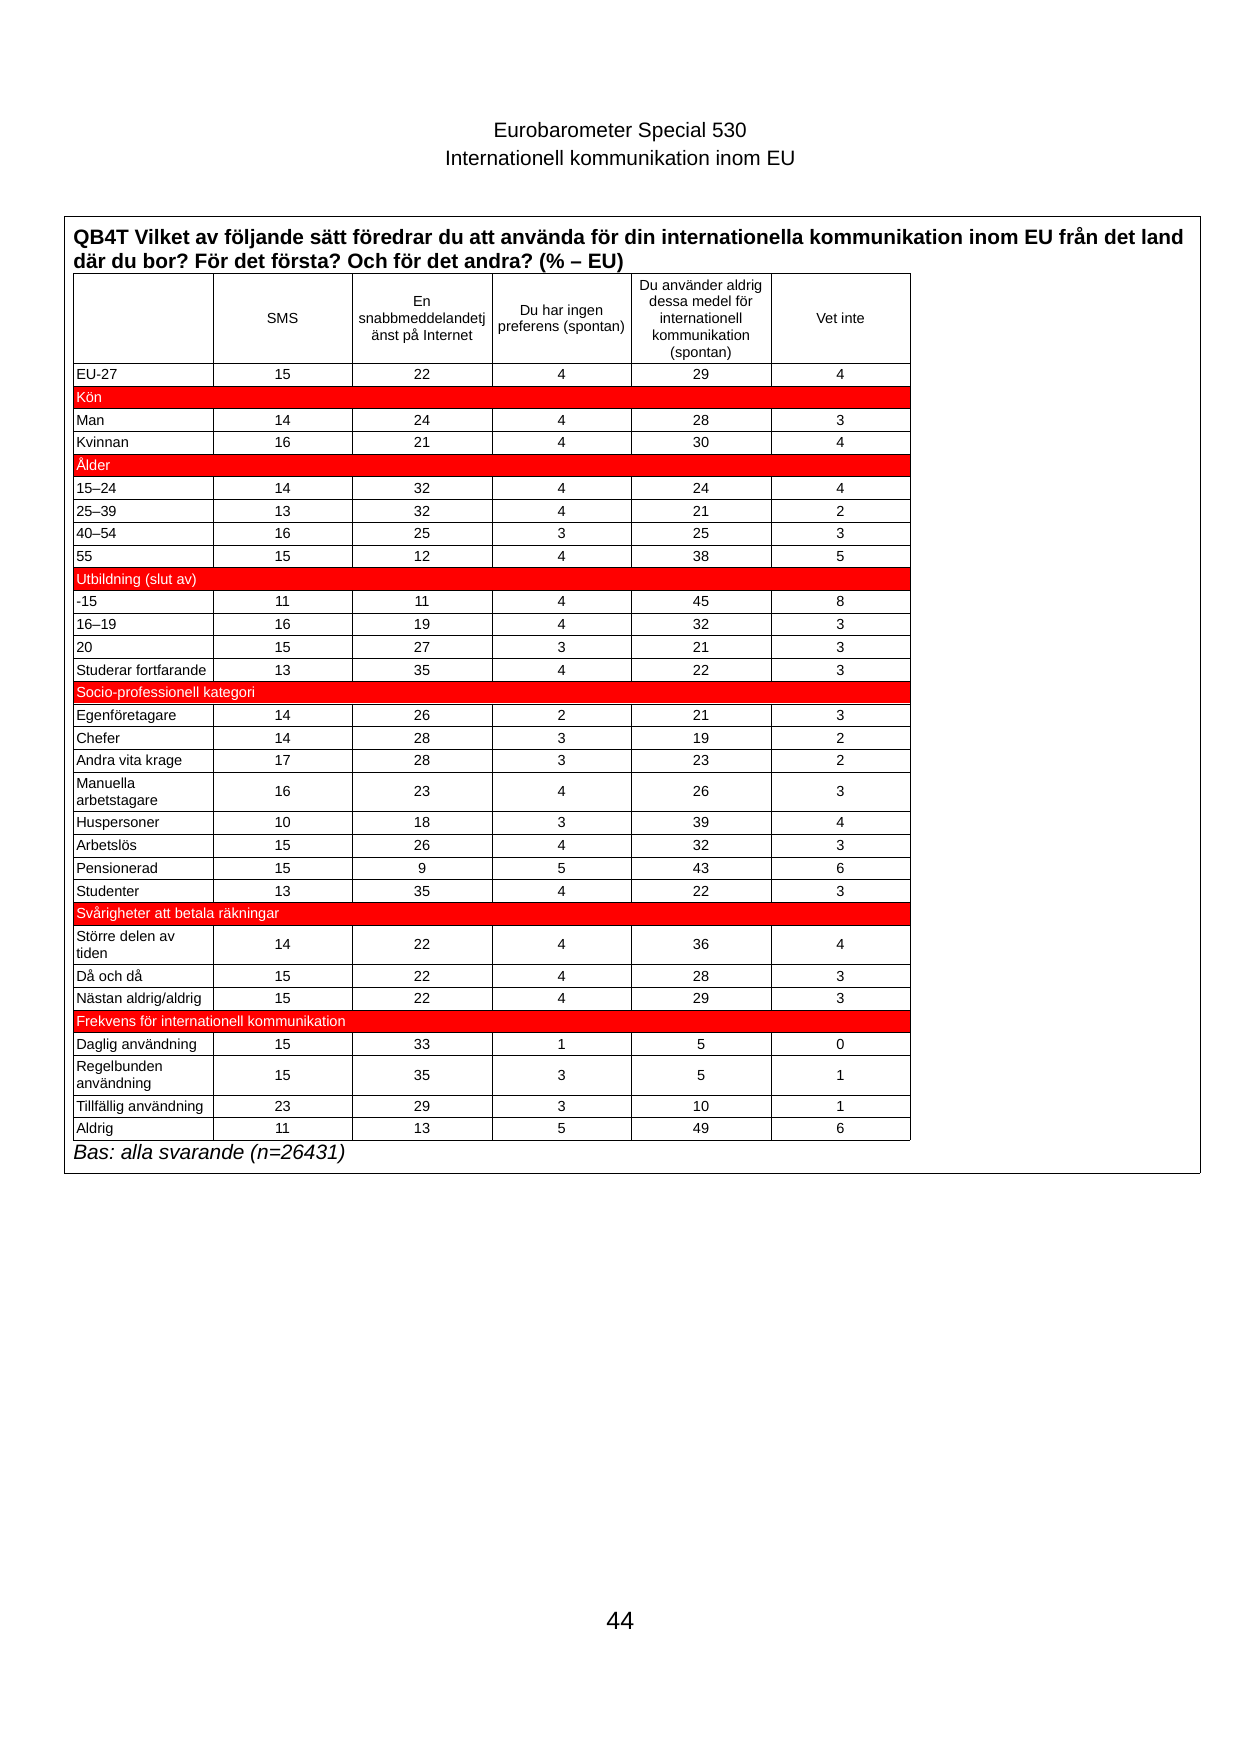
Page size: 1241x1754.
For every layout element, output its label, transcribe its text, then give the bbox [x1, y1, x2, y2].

table_cell Chefer [74, 727, 213, 749]
table_cell 43 [632, 858, 771, 879]
table_cell 24 [632, 477, 771, 499]
table_cell 28 [353, 750, 492, 772]
table_cell 22 [353, 364, 492, 386]
table_cell 17 [214, 750, 352, 772]
table_cell 4 [493, 614, 631, 635]
table_cell 49 [632, 1118, 771, 1140]
table_cell 4 [493, 477, 631, 499]
table_header Du använder aldrig dessa medel för internationell kommunikation (spontan) [632, 274, 771, 363]
table_cell 4 [772, 477, 910, 499]
table_cell 16 [214, 523, 352, 544]
table_cell 4 [493, 500, 631, 522]
table_cell 9 [353, 858, 492, 879]
table_cell Svårigheter att betala räkningar [74, 903, 910, 925]
table_cell 14 [214, 705, 352, 726]
table_cell 16–19 [74, 614, 213, 635]
table_cell 28 [353, 727, 492, 749]
table_cell 22 [353, 926, 492, 964]
table_cell Regelbunden användning [74, 1056, 213, 1094]
table_cell 39 [632, 812, 771, 834]
table_cell 4 [493, 364, 631, 386]
table_cell Nästan aldrig/aldrig [74, 988, 213, 1009]
text Bas: alla svarande (n=26431) [73, 1140, 1191, 1164]
table_cell 3 [772, 965, 910, 987]
table_cell 22 [353, 965, 492, 987]
table_cell Större delen av tiden [74, 926, 213, 964]
table_cell 20 [74, 636, 213, 658]
table_cell 3 [772, 705, 910, 726]
table_cell 11 [214, 591, 352, 613]
table_cell 3 [772, 636, 910, 658]
table_cell 16 [214, 773, 352, 811]
table_cell 26 [353, 835, 492, 857]
text QB4T Vilket av följande sätt föredrar du att använda för din internationella kommunikation inom EU från det land där du bor? För det första? Och för det andra? (% – EU) [73, 225, 1191, 273]
table_cell 26 [353, 705, 492, 726]
table_cell 19 [632, 727, 771, 749]
table_cell 32 [632, 614, 771, 635]
table_cell 0 [772, 1033, 910, 1055]
table_cell 3 [772, 523, 910, 544]
table_cell 29 [632, 364, 771, 386]
table_cell 5 [493, 858, 631, 879]
table_cell 11 [214, 1118, 352, 1140]
table_cell 32 [353, 500, 492, 522]
table_cell 28 [632, 409, 771, 431]
table_cell 1 [493, 1033, 631, 1055]
table_cell Frekvens för internationell kommunikation [74, 1011, 910, 1032]
table_cell 2 [772, 500, 910, 522]
table_cell 32 [353, 477, 492, 499]
table_cell 21 [632, 705, 771, 726]
table_cell 45 [632, 591, 771, 613]
table_cell Studerar fortfarande [74, 659, 213, 681]
table_cell 4 [493, 409, 631, 431]
table_cell 30 [632, 432, 771, 454]
table_cell 3 [493, 727, 631, 749]
table_cell 2 [772, 727, 910, 749]
table_cell 3 [772, 880, 910, 902]
table_cell 4 [493, 591, 631, 613]
table_cell 15 [214, 1033, 352, 1055]
table_cell 2 [493, 705, 631, 726]
table_cell 14 [214, 926, 352, 964]
table_cell 4 [493, 926, 631, 964]
table_cell 10 [214, 812, 352, 834]
table_cell 26 [632, 773, 771, 811]
table_cell 10 [632, 1096, 771, 1117]
table_cell Manuella arbetstagare [74, 773, 213, 811]
table_header Vet inte [772, 274, 910, 363]
table_cell 4 [493, 659, 631, 681]
table_cell 3 [772, 988, 910, 1009]
table_cell 29 [353, 1096, 492, 1117]
table_cell Daglig användning [74, 1033, 213, 1055]
table_cell 14 [214, 727, 352, 749]
table_cell 3 [493, 812, 631, 834]
table_cell 4 [493, 988, 631, 1009]
table_cell 19 [353, 614, 492, 635]
table_cell Huspersoner [74, 812, 213, 834]
table_cell 3 [772, 614, 910, 635]
table_cell 33 [353, 1033, 492, 1055]
table_cell Studenter [74, 880, 213, 902]
table_cell 4 [493, 835, 631, 857]
table_cell Då och då [74, 965, 213, 987]
table_cell 27 [353, 636, 492, 658]
table_cell 3 [493, 523, 631, 544]
table_cell 13 [214, 500, 352, 522]
table_cell 35 [353, 659, 492, 681]
table_cell 25–39 [74, 500, 213, 522]
table_cell 16 [214, 432, 352, 454]
table_cell Socio-professionell kategori [74, 682, 910, 703]
table_cell Aldrig [74, 1118, 213, 1140]
table_cell 4 [772, 926, 910, 964]
table_cell 25 [353, 523, 492, 544]
table_cell 13 [214, 659, 352, 681]
table_cell Pensionerad [74, 858, 213, 879]
table_cell 15 [214, 988, 352, 1009]
table_cell 3 [493, 1096, 631, 1117]
table_cell 4 [493, 880, 631, 902]
table_cell 23 [353, 773, 492, 811]
table_cell 21 [353, 432, 492, 454]
table_cell 25 [632, 523, 771, 544]
table_cell 5 [632, 1033, 771, 1055]
table_cell 1 [772, 1056, 910, 1094]
table_cell 6 [772, 1118, 910, 1140]
table_cell 12 [353, 546, 492, 567]
table_cell 3 [493, 1056, 631, 1094]
table_cell -15 [74, 591, 213, 613]
table_cell 28 [632, 965, 771, 987]
table_cell 15 [214, 835, 352, 857]
table_cell 14 [214, 477, 352, 499]
table_cell 38 [632, 546, 771, 567]
table_cell 4 [772, 812, 910, 834]
table_cell Kvinnan [74, 432, 213, 454]
table_cell 15 [214, 965, 352, 987]
table_cell 15 [214, 636, 352, 658]
table_cell 18 [353, 812, 492, 834]
table_cell 22 [632, 880, 771, 902]
table_cell 6 [772, 858, 910, 879]
table_cell 40–54 [74, 523, 213, 544]
table_header [74, 274, 213, 363]
table_cell 5 [632, 1056, 771, 1094]
table_cell Egenföretagare [74, 705, 213, 726]
table_header Du har ingen preferens (spontan) [493, 274, 631, 363]
table_cell 3 [493, 636, 631, 658]
table_cell 23 [632, 750, 771, 772]
table_header En snabbmeddelandetjänst på Internet [353, 274, 492, 363]
table_cell 21 [632, 636, 771, 658]
table_cell 15 [214, 546, 352, 567]
table_cell 24 [353, 409, 492, 431]
table_cell 15 [214, 1056, 352, 1094]
table_cell 11 [353, 591, 492, 613]
table_cell Tillfällig användning [74, 1096, 213, 1117]
table_cell 3 [493, 750, 631, 772]
table_cell 23 [214, 1096, 352, 1117]
table_cell 55 [74, 546, 213, 567]
table_cell 35 [353, 1056, 492, 1094]
table_cell Kön [74, 387, 910, 408]
table_cell 22 [353, 988, 492, 1009]
table_cell 4 [772, 364, 910, 386]
table_cell 16 [214, 614, 352, 635]
table_cell 15 [214, 364, 352, 386]
table_cell 36 [632, 926, 771, 964]
table_cell 15 [214, 858, 352, 879]
table_cell Andra vita krage [74, 750, 213, 772]
table_cell 5 [493, 1118, 631, 1140]
table_cell Ålder [74, 455, 910, 476]
table_cell 8 [772, 591, 910, 613]
table_cell 21 [632, 500, 771, 522]
table_cell 15–24 [74, 477, 213, 499]
table_cell 22 [632, 659, 771, 681]
table_cell 13 [353, 1118, 492, 1140]
table_cell 1 [772, 1096, 910, 1117]
table_cell Arbetslös [74, 835, 213, 857]
table_header SMS [214, 274, 352, 363]
table_cell 3 [772, 659, 910, 681]
table_cell 29 [632, 988, 771, 1009]
table_cell Utbildning (slut av) [74, 568, 910, 590]
table_cell 4 [493, 546, 631, 567]
table_cell 32 [632, 835, 771, 857]
table_cell 4 [493, 965, 631, 987]
table_cell 2 [772, 750, 910, 772]
table_cell 4 [493, 432, 631, 454]
table_cell 3 [772, 773, 910, 811]
table_cell 3 [772, 409, 910, 431]
table_cell Man [74, 409, 213, 431]
table_cell EU-27 [74, 364, 213, 386]
table_cell 4 [772, 432, 910, 454]
table_cell 35 [353, 880, 492, 902]
table_cell 5 [772, 546, 910, 567]
table_cell 13 [214, 880, 352, 902]
table_cell 14 [214, 409, 352, 431]
table_cell 4 [493, 773, 631, 811]
table_cell 3 [772, 835, 910, 857]
